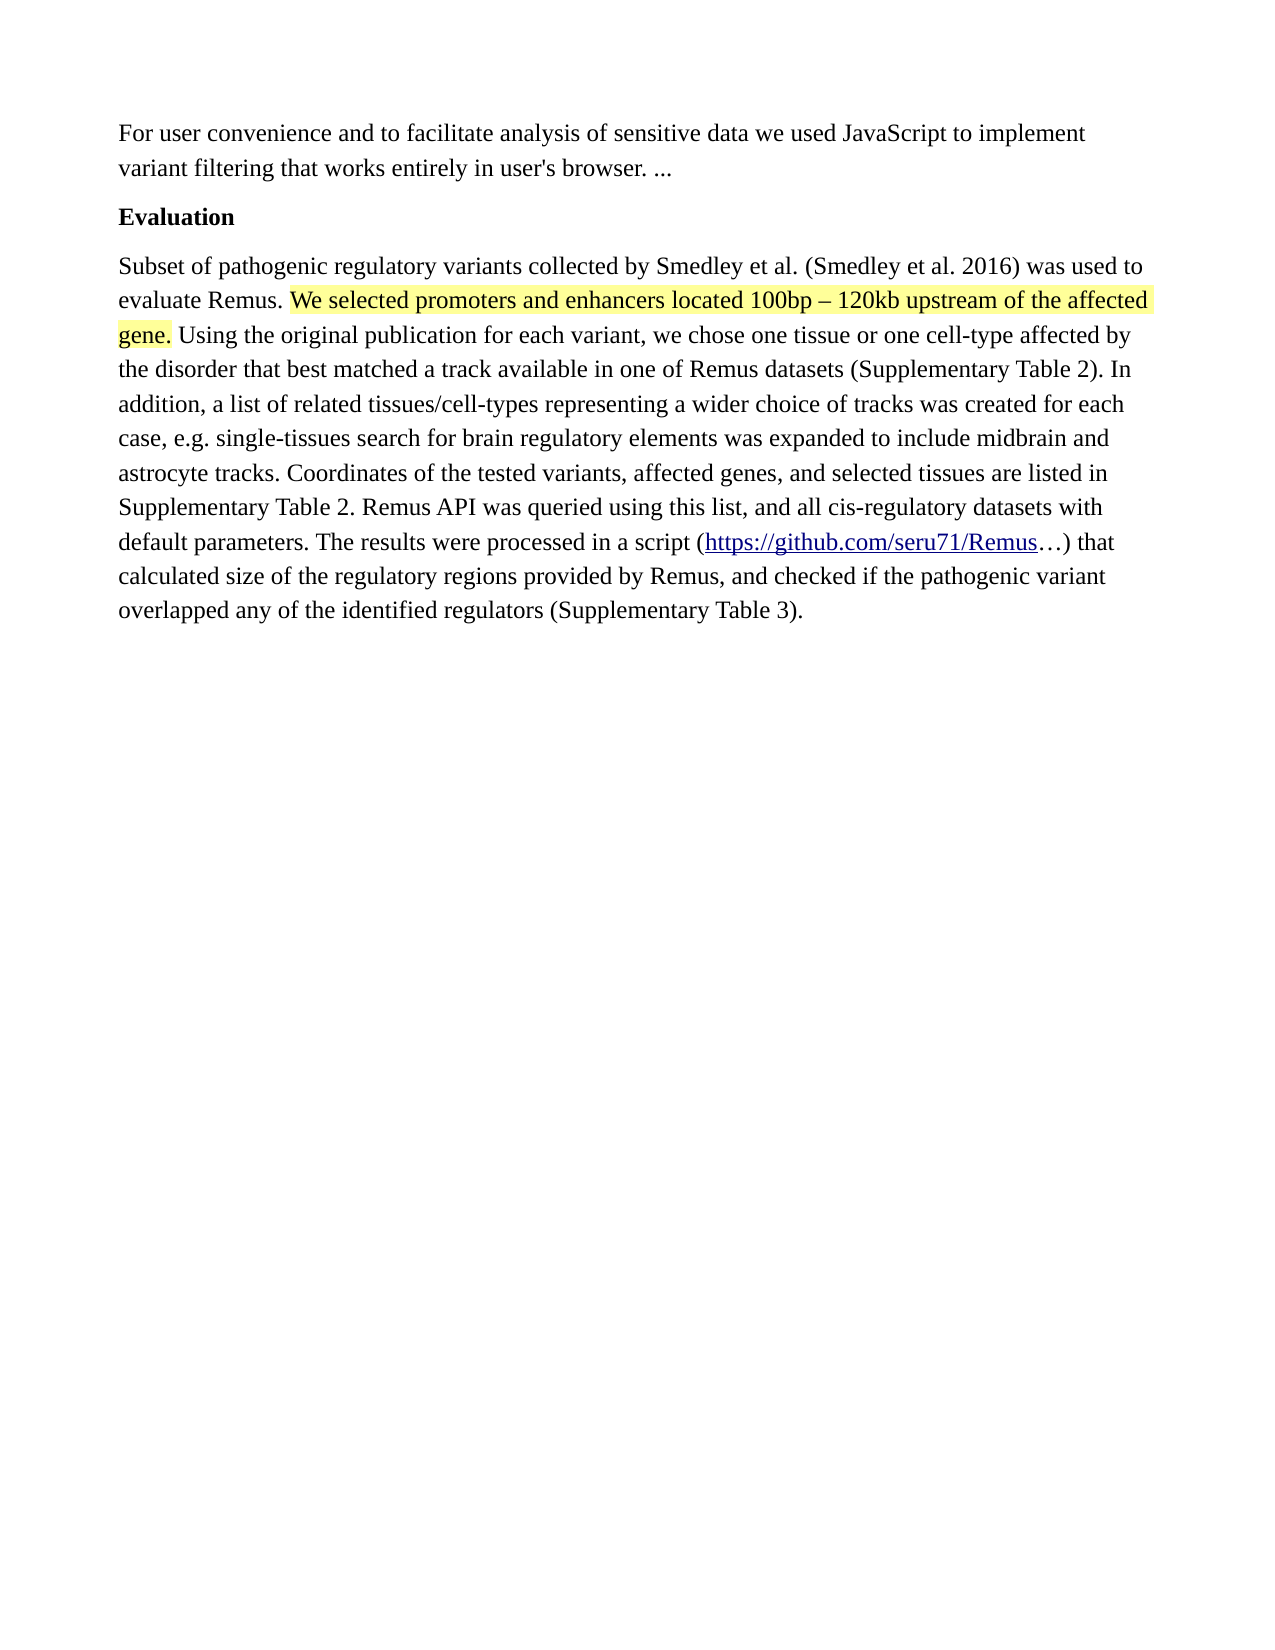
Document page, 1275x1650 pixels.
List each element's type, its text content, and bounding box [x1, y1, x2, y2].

text Subset of pathogenic regulatory variants collected by Smedley et al. (Smedley et al. 2016)⁠ was used to evaluate Remus. We selected promoters and enhancers located 100bp – 120kb upstream of the affected gene. Using the original publication for each variant, we chose one tissue or one cell-type affected by the disorder that best matched a track available in one of Remus datasets (Supplementary Table 2). In addition, a list of related tissues/cell-types representing a wider choice of tracks was created for each case, e.g. single-tissues search for brain regulatory elements was expanded to include midbrain and astrocyte tracks. Coordinates of the tested variants, affected genes, and selected tissues are listed in Supplementary Table 2. Remus API was queried using this list, and all cis-regulatory datasets with default parameters. The results were processed in a script (https://github.com/seru71/Remus…) that calculated size of the regulatory regions provided by Remus, and checked if the pathogenic variant overlapped any of the identified regulators (Supplementary Table 3). [118, 251, 1157, 624]
text For user convenience and to facilitate analysis of sensitive data we used JavaScript to implement variant filtering that works entirely in user's browser. ... [118, 118, 1157, 181]
text Evaluation [118, 202, 1157, 230]
